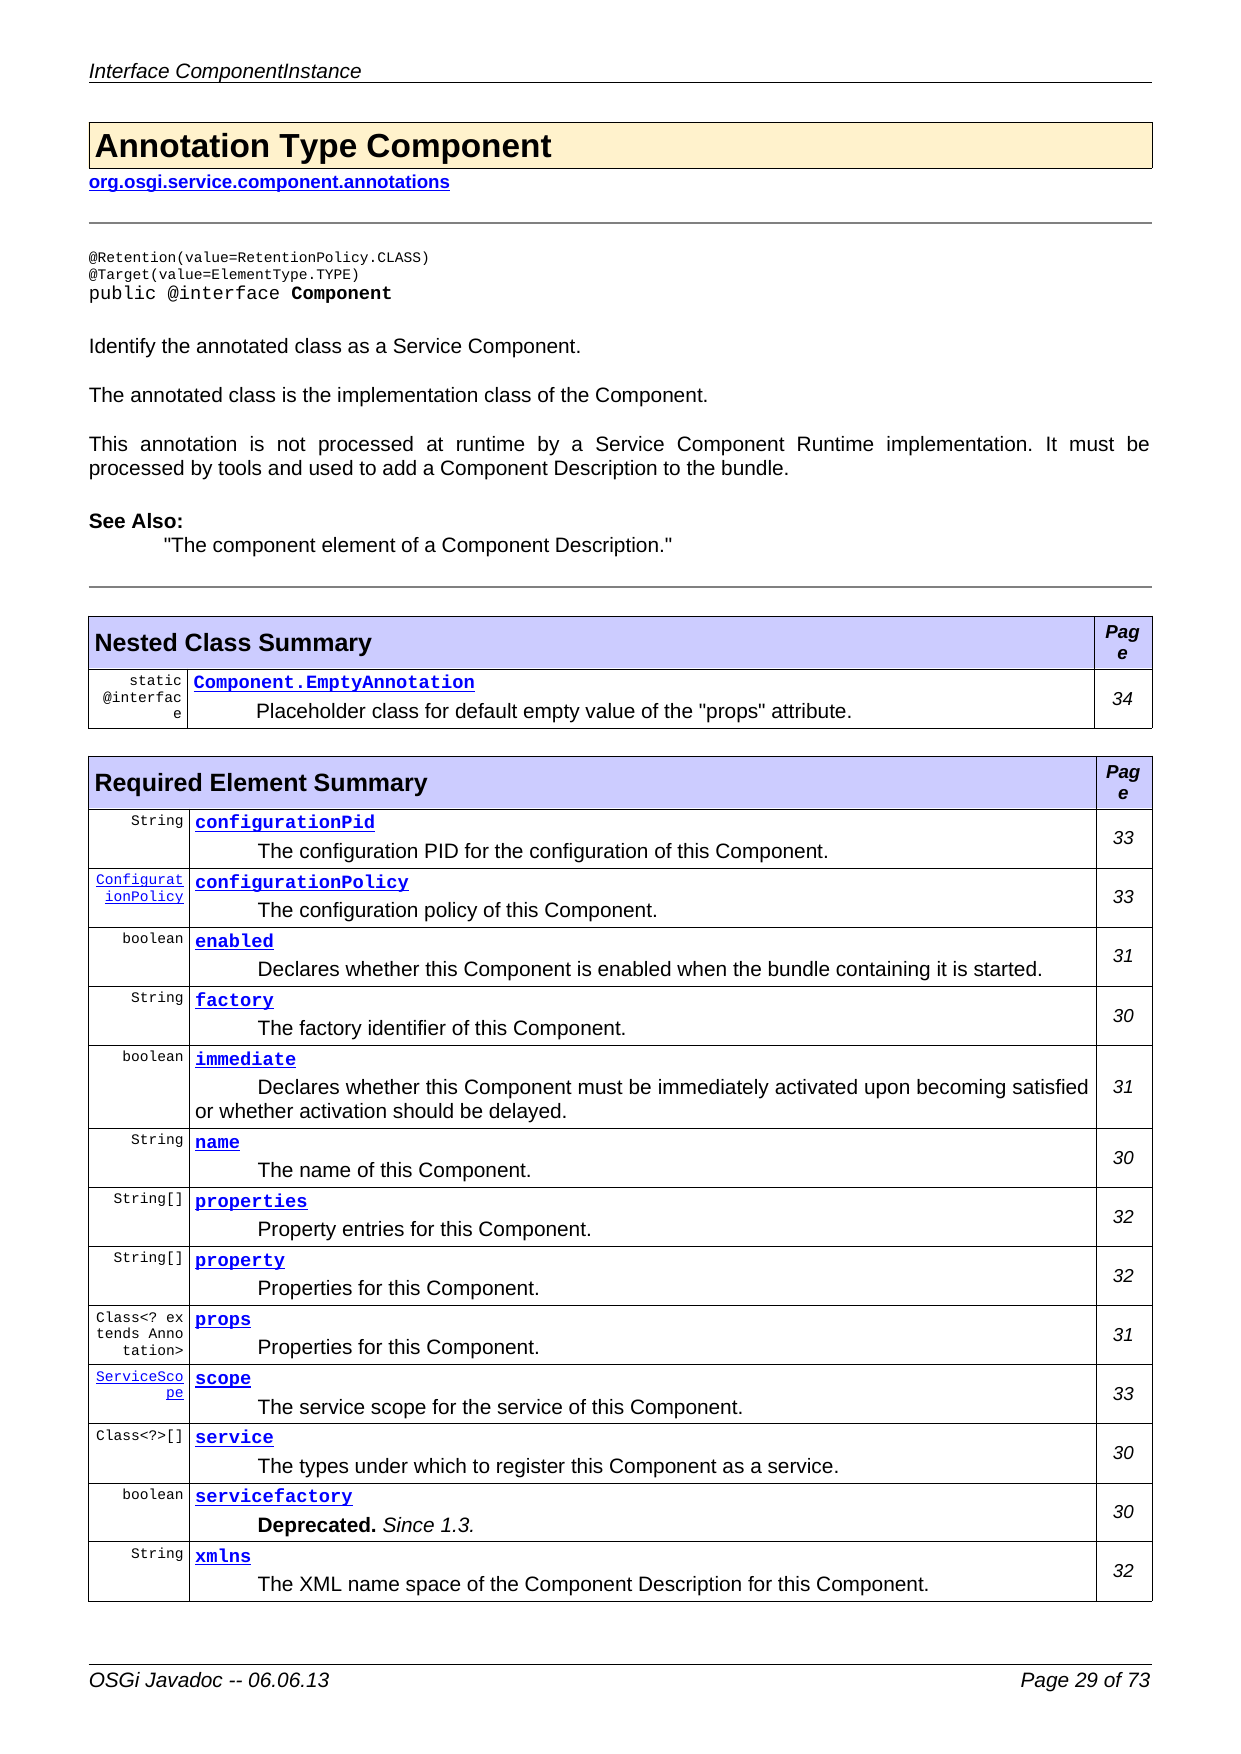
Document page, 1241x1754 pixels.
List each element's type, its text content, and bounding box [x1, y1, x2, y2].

table_cell name The name of this Component. [190, 1129, 1096, 1187]
table_cell [1097, 810, 1152, 867]
table_cell String [89, 1129, 189, 1187]
table_cell [1097, 928, 1152, 986]
subtitle Annotation Type Component [90, 123, 1152, 168]
text Identify the annotated class as a Service Component. [88, 334, 1152, 358]
text See Also: [88, 509, 1152, 533]
table_cell [1097, 869, 1152, 927]
table_cell configurationPid The configuration PID for the configuration of this Component. [190, 810, 1096, 867]
table_cell boolean [89, 1484, 189, 1541]
table_cell ConfigurationPolicy [89, 869, 189, 927]
text @Retention(value=RetentionPolicy.CLASS) @Target(value=ElementType.TYPE) public @interface Component [88, 250, 1152, 305]
table_cell [1097, 1129, 1152, 1187]
table_cell [1097, 1046, 1152, 1128]
table_cell boolean [89, 1046, 189, 1128]
table_header Nested Class Summary [89, 617, 1094, 668]
table_cell factory The factory identifier of this Component. [190, 987, 1096, 1045]
table_cell [1097, 987, 1152, 1045]
table_cell service The types under which to register this Component as a service. [190, 1424, 1096, 1482]
table_cell Component.EmptyAnnotation Placeholder class for default empty value of the "props" attribute. [188, 670, 1094, 728]
table_cell String [89, 1542, 189, 1601]
text "The component element of a Component Description." [163, 533, 1152, 557]
table_cell String [89, 987, 189, 1045]
table_cell String[] [89, 1188, 189, 1246]
table_cell props Properties for this Component. [190, 1306, 1096, 1364]
table_header Required Element Summary [89, 757, 1096, 808]
table_header Page [1097, 757, 1152, 808]
table_cell [1097, 1306, 1152, 1364]
table_cell boolean [89, 928, 189, 986]
table_cell scope The service scope for the service of this Component. [190, 1365, 1096, 1423]
table_cell [1095, 670, 1152, 728]
table_cell String[] [89, 1247, 189, 1305]
table_header Page [1095, 617, 1152, 668]
table_cell configurationPolicy The configuration policy of this Component. [190, 869, 1096, 927]
table_cell property Properties for this Component. [190, 1247, 1096, 1305]
table_cell String [89, 810, 189, 867]
table_cell static @interface [89, 670, 187, 728]
table_cell enabled Declares whether this Component is enabled when the bundle containing it is started. [190, 928, 1096, 986]
table_cell properties Property entries for this Component. [190, 1188, 1096, 1246]
table_cell [1097, 1424, 1152, 1482]
table_cell [1097, 1542, 1152, 1601]
table_cell [1097, 1365, 1152, 1423]
table_cell [1097, 1484, 1152, 1541]
table_cell xmlns The XML name space of the Component Description for this Component. [190, 1542, 1096, 1601]
text org.osgi.service.component.annotations [88, 171, 1152, 193]
table_cell ServiceScope [89, 1365, 189, 1423]
text The annotated class is the implementation class of the Component. [88, 383, 1152, 407]
table_cell Class<? extends Annotation> [89, 1306, 189, 1364]
table_cell Class<?>[] [89, 1424, 189, 1482]
table_cell [1097, 1247, 1152, 1305]
text This annotation is not processed at runtime by a Service Component Runtime implementation. It must be processed by tools and used to add a Component Description to the bundle. [88, 432, 1152, 480]
table_cell servicefactory Deprecated. Since 1.3. [190, 1484, 1096, 1541]
table_cell immediate Declares whether this Component must be immediately activated upon becoming satisfied or whether activation should be delayed. [190, 1046, 1096, 1128]
table_cell [1097, 1188, 1152, 1246]
